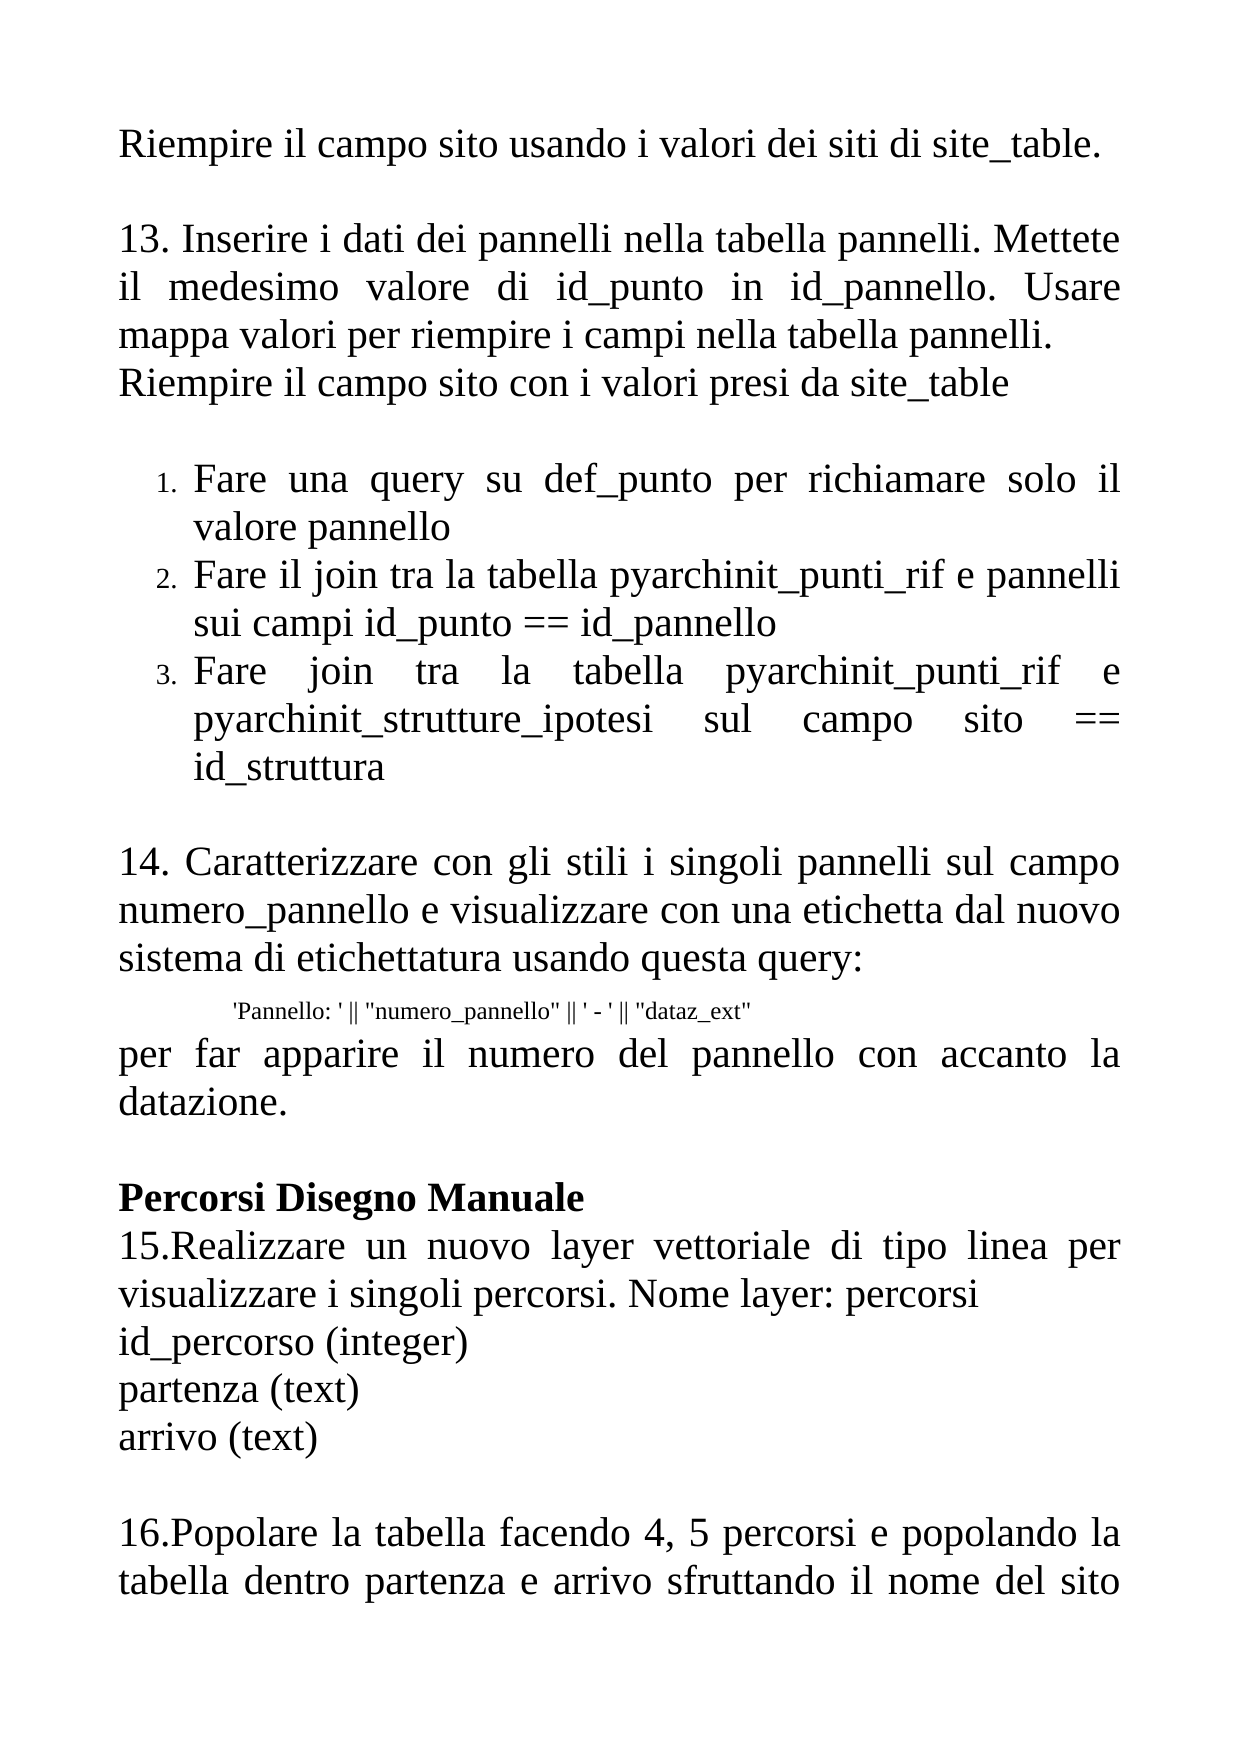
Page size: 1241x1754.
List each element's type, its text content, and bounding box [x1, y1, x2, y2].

text partenza (text) [118, 1364, 1122, 1412]
text 'Pannello: ' || "numero_pannello" || ' - ' || "dataz_ext" [118, 981, 1122, 1028]
text id_percorso (integer) [118, 1316, 1122, 1364]
text 14. Caratterizzare con gli stili i singoli pannelli sul campo numero_pannello e visualizzare con una etichetta dal nuovo sistema di etichettatura usando questa query: [118, 837, 1122, 981]
text arrivo (text) [118, 1412, 1122, 1460]
text 16.Popolare la tabella facendo 4, 5 percorsi e popolando la tabella dentro partenza e arrivo sfruttando il nome del sito [118, 1508, 1122, 1603]
text Percorsi Disegno Manuale [118, 1172, 1122, 1220]
text Riempire il campo sito con i valori presi da site_table [118, 358, 1122, 406]
text Riempire il campo sito usando i valori dei siti di site_table. [118, 118, 1122, 166]
list Fare il join tra la tabella pyarchinit_punti_rif e pannelli sui campi id_punto == id_pannello [156, 549, 1122, 645]
text 15.Realizzare un nuovo layer vettoriale di tipo linea per visualizzare i singoli percorsi. Nome layer: percorsi [118, 1220, 1122, 1316]
text per far apparire il numero del pannello con accanto la datazione. [118, 1028, 1122, 1124]
list Fare una query su def_punto per richiamare solo il valore pannello [156, 453, 1122, 549]
list Fare join tra la tabella pyarchinit_punti_rif e pyarchinit_strutture_ipotesi sul campo sito == id_struttura [156, 645, 1122, 789]
text 13. Inserire i dati dei pannelli nella tabella pannelli. Mettete il medesimo valore di id_punto in id_pannello. Usare mappa valori per riempire i campi nella tabella pannelli. [118, 214, 1122, 358]
